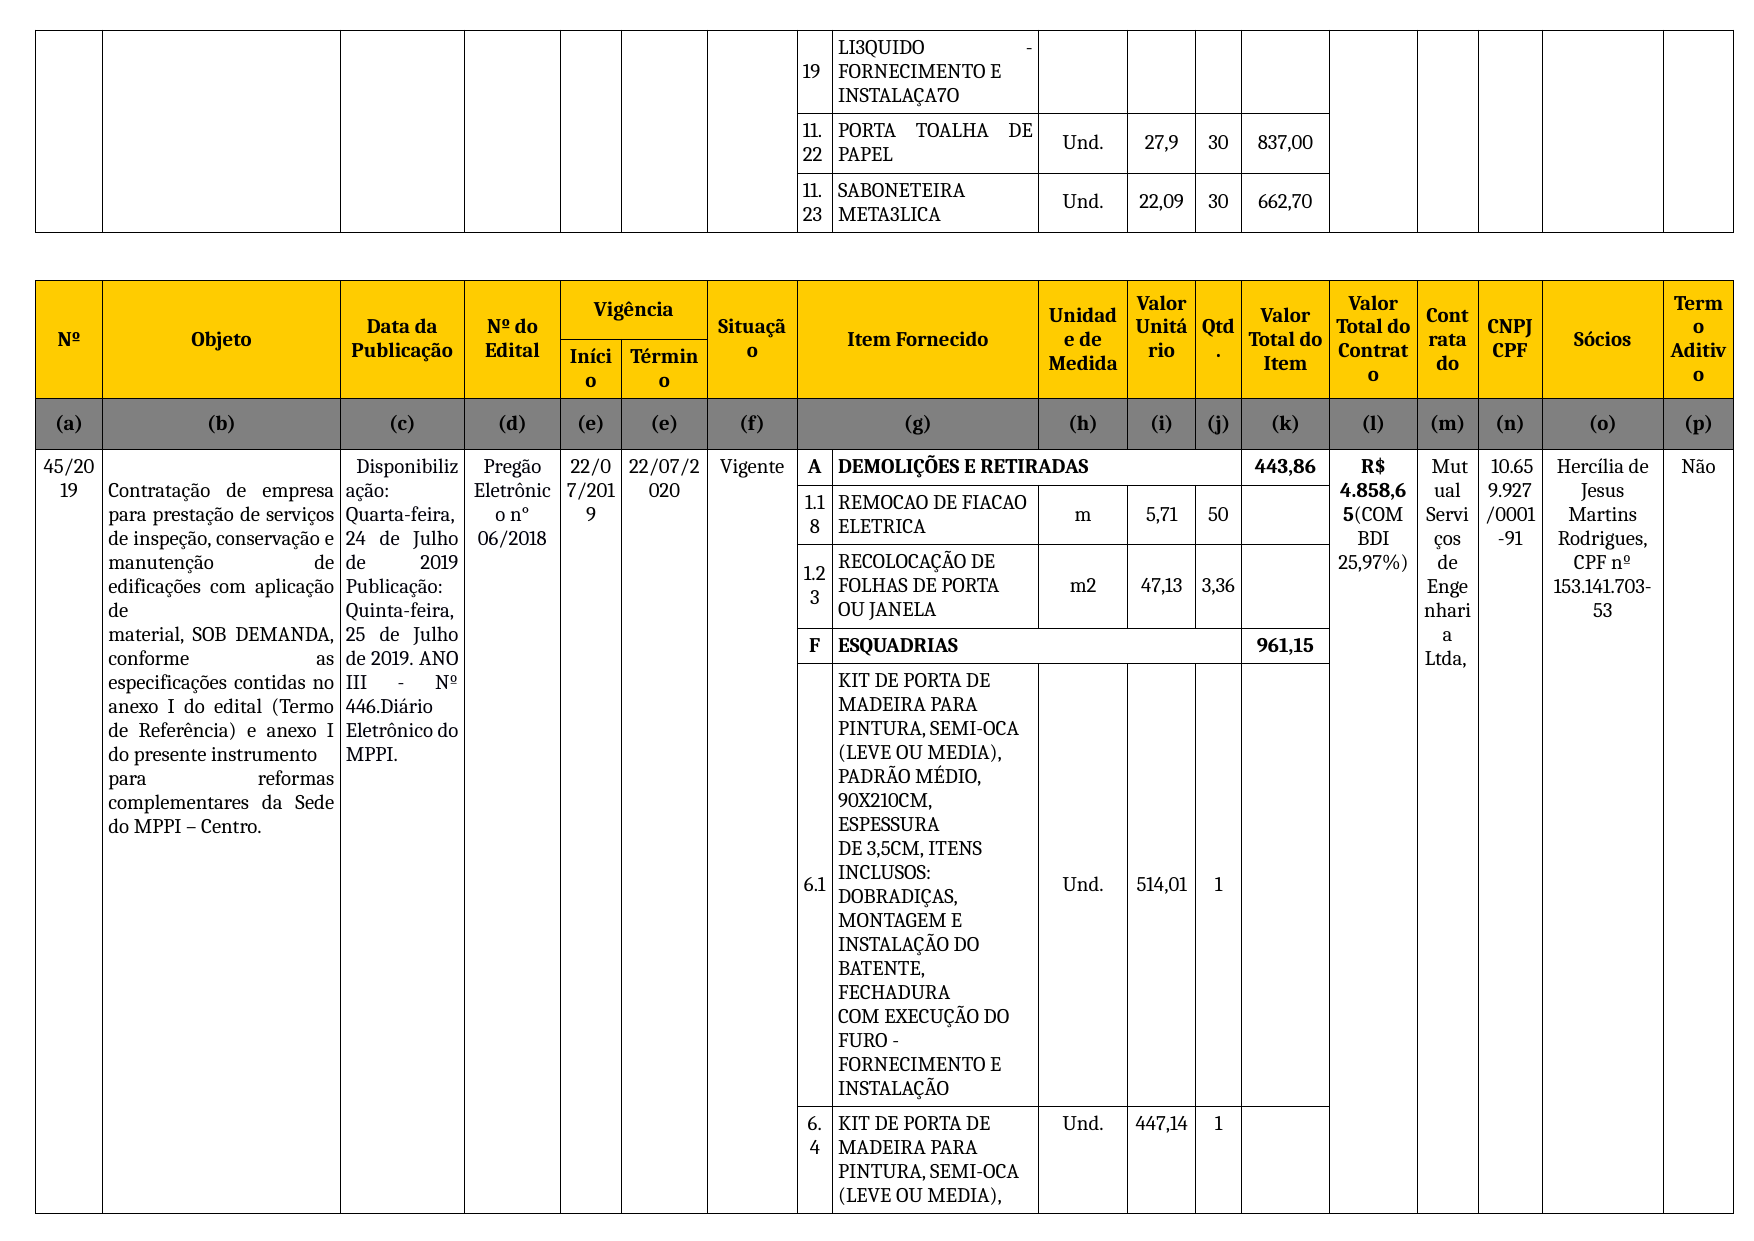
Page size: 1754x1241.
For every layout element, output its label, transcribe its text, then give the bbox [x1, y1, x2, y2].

table_cell 5,71 [1128, 486, 1195, 544]
table_cell [103, 31, 340, 232]
table_cell [36, 31, 102, 232]
table_cell PORTA TOALHA DE PAPEL [833, 114, 1038, 172]
table_header Valor Unitário [1128, 281, 1195, 398]
table_cell 19 [798, 31, 832, 113]
table_header Nº do Edital [465, 281, 560, 398]
table_header Qtd. [1196, 281, 1241, 398]
table_cell 30 [1196, 174, 1241, 232]
table_cell KIT DE PORTA DE MADEIRA PARA PINTURA, SEMI-OCA (LEVE OU MEDIA), [833, 1107, 1038, 1213]
table_cell F [798, 629, 832, 663]
table_cell [1128, 31, 1195, 113]
table_cell 11.22 [798, 114, 832, 172]
table_cell 6.1 [798, 664, 832, 1106]
table_cell KIT DE PORTA DE MADEIRA PARA PINTURA, SEMI-OCA (LEVE OU MEDIA), PADRÃO MÉDIO, 90X210CM, ESPESSURA DE 3,5CM, ITENS INCLUSOS: DOBRADIÇAS, MONTAGEM E INSTALAÇÃO DO BATENTE, FECHADURA COM EXECUÇÃO DO FURO - FORNECIMENTO E INSTALAÇÃO [833, 664, 1038, 1106]
table_cell m2 [1039, 545, 1127, 628]
table_cell (g) [798, 399, 1038, 449]
table_header Situação [708, 281, 797, 398]
table_cell [1242, 545, 1329, 628]
table_cell 22,09 [1128, 174, 1195, 232]
table_cell m [1039, 486, 1127, 544]
table_cell (l) [1330, 399, 1417, 449]
table_cell Vigente [708, 450, 797, 1213]
table_cell (o) [1543, 399, 1663, 449]
table_cell Und. [1039, 1107, 1127, 1213]
table_header Termo Aditivo [1664, 281, 1733, 398]
table_header Vigência [561, 281, 707, 339]
table_cell [1242, 664, 1329, 1106]
table_cell ESQUADRIAS [833, 629, 1241, 663]
table_cell 443,86 [1242, 450, 1329, 485]
table_cell (f) [708, 399, 797, 449]
table_cell (k) [1242, 399, 1329, 449]
table_cell (e) [622, 399, 707, 449]
table_cell 6.4 [798, 1107, 832, 1213]
table_header Contratado [1418, 281, 1478, 398]
table_cell 45/2019 [36, 450, 102, 1213]
table_cell (p) [1664, 399, 1733, 449]
table_cell RECOLOCAÇÃO DE FOLHAS DE PORTA OU JANELA [833, 545, 1038, 628]
table_header Data da Publicação [341, 281, 464, 398]
table_cell 47,13 [1128, 545, 1195, 628]
table_cell [465, 31, 560, 232]
table_cell 837,00 [1242, 114, 1329, 172]
table_header Item Fornecido [798, 281, 1038, 398]
table_cell LI3QUIDO - FORNECIMENTO E INSTALAÇA7O [833, 31, 1038, 113]
table_cell SABONETEIRA META3LICA [833, 174, 1038, 232]
table_cell A [798, 450, 832, 485]
table_cell [1242, 31, 1329, 113]
table_cell 30 [1196, 114, 1241, 172]
table_cell [561, 31, 621, 232]
table_cell Início [561, 340, 621, 398]
table_cell (c) [341, 399, 464, 449]
table_cell 1.23 [798, 545, 832, 628]
table_cell 447,14 [1128, 1107, 1195, 1213]
table_cell Hercília de Jesus Martins Rodrigues, CPF nº 153.141.703-53 [1543, 450, 1663, 1213]
table_cell Mutual Serviços de Engenharia Ltda, [1418, 450, 1478, 1213]
table_cell [1543, 31, 1663, 232]
table_cell [1242, 486, 1329, 544]
table_cell 10.659.927/0001-91 [1479, 450, 1542, 1213]
table_cell (m) [1418, 399, 1478, 449]
table_cell (i) [1128, 399, 1195, 449]
table_cell (n) [1479, 399, 1542, 449]
table_cell R$ 4.858,65(COM BDI 25,97%) [1330, 450, 1417, 1213]
table_cell Término [622, 340, 707, 398]
table_cell 961,15 [1242, 629, 1329, 663]
table_cell [1039, 31, 1127, 113]
table_header Valor Total do Item [1242, 281, 1329, 398]
table_cell Und. [1039, 174, 1127, 232]
table_cell Contratação de empresa para prestação de serviços de inspeção, conservação e manutenção de edificações com aplicação de material, SOB DEMANDA, conforme as especificações contidas no anexo I do edital (Termo de Referência) e anexo I do presente instrumento para reformas complementares da Sede do MPPI – Centro. [103, 450, 340, 1213]
table_cell (e) [561, 399, 621, 449]
table_cell REMOCAO DE FIACAO ELETRICA [833, 486, 1038, 544]
table_cell 22/07/2019 [561, 450, 621, 1213]
table_cell Und. [1039, 114, 1127, 172]
table_cell Und. [1039, 664, 1127, 1106]
table_cell DEMOLIÇÕES E RETIRADAS [833, 450, 1241, 485]
table_cell 11.23 [798, 174, 832, 232]
table_header Nº [36, 281, 102, 398]
table_header Valor Total do Contrato [1330, 281, 1417, 398]
table_cell [341, 31, 464, 232]
table_cell [1418, 31, 1478, 232]
table_cell 1.18 [798, 486, 832, 544]
table_cell 1 [1196, 664, 1241, 1106]
table_cell [622, 31, 707, 232]
table_cell [1242, 1107, 1329, 1213]
table_cell [708, 31, 797, 232]
table_cell Disponibilização: Quarta-feira, 24 de Julho de 2019 Publicação: Quinta-feira, 25 de Julho de 2019. ANO III - Nº 446.Diário Eletrônico do MPPI. [341, 450, 464, 1213]
table_cell 3,36 [1196, 545, 1241, 628]
table_header Objeto [103, 281, 340, 398]
table_cell (h) [1039, 399, 1127, 449]
table_cell (b) [103, 399, 340, 449]
table_cell [1479, 31, 1542, 232]
table_cell [1664, 31, 1733, 232]
table_cell [1330, 31, 1417, 232]
table_cell (a) [36, 399, 102, 449]
table_cell [1196, 31, 1241, 113]
table_header CNPJ CPF [1479, 281, 1542, 398]
table_cell 662,70 [1242, 174, 1329, 232]
table_cell 50 [1196, 486, 1241, 544]
table_cell Pregão Eletrônico n° 06/2018 [465, 450, 560, 1213]
table_cell 1 [1196, 1107, 1241, 1213]
table_cell (j) [1196, 399, 1241, 449]
table_header Unidade de Medida [1039, 281, 1127, 398]
table_cell Não [1664, 450, 1733, 1213]
table_cell 514,01 [1128, 664, 1195, 1106]
table_header Sócios [1543, 281, 1663, 398]
table_cell 22/07/2020 [622, 450, 707, 1213]
table_cell (d) [465, 399, 560, 449]
table_cell 27,9 [1128, 114, 1195, 172]
